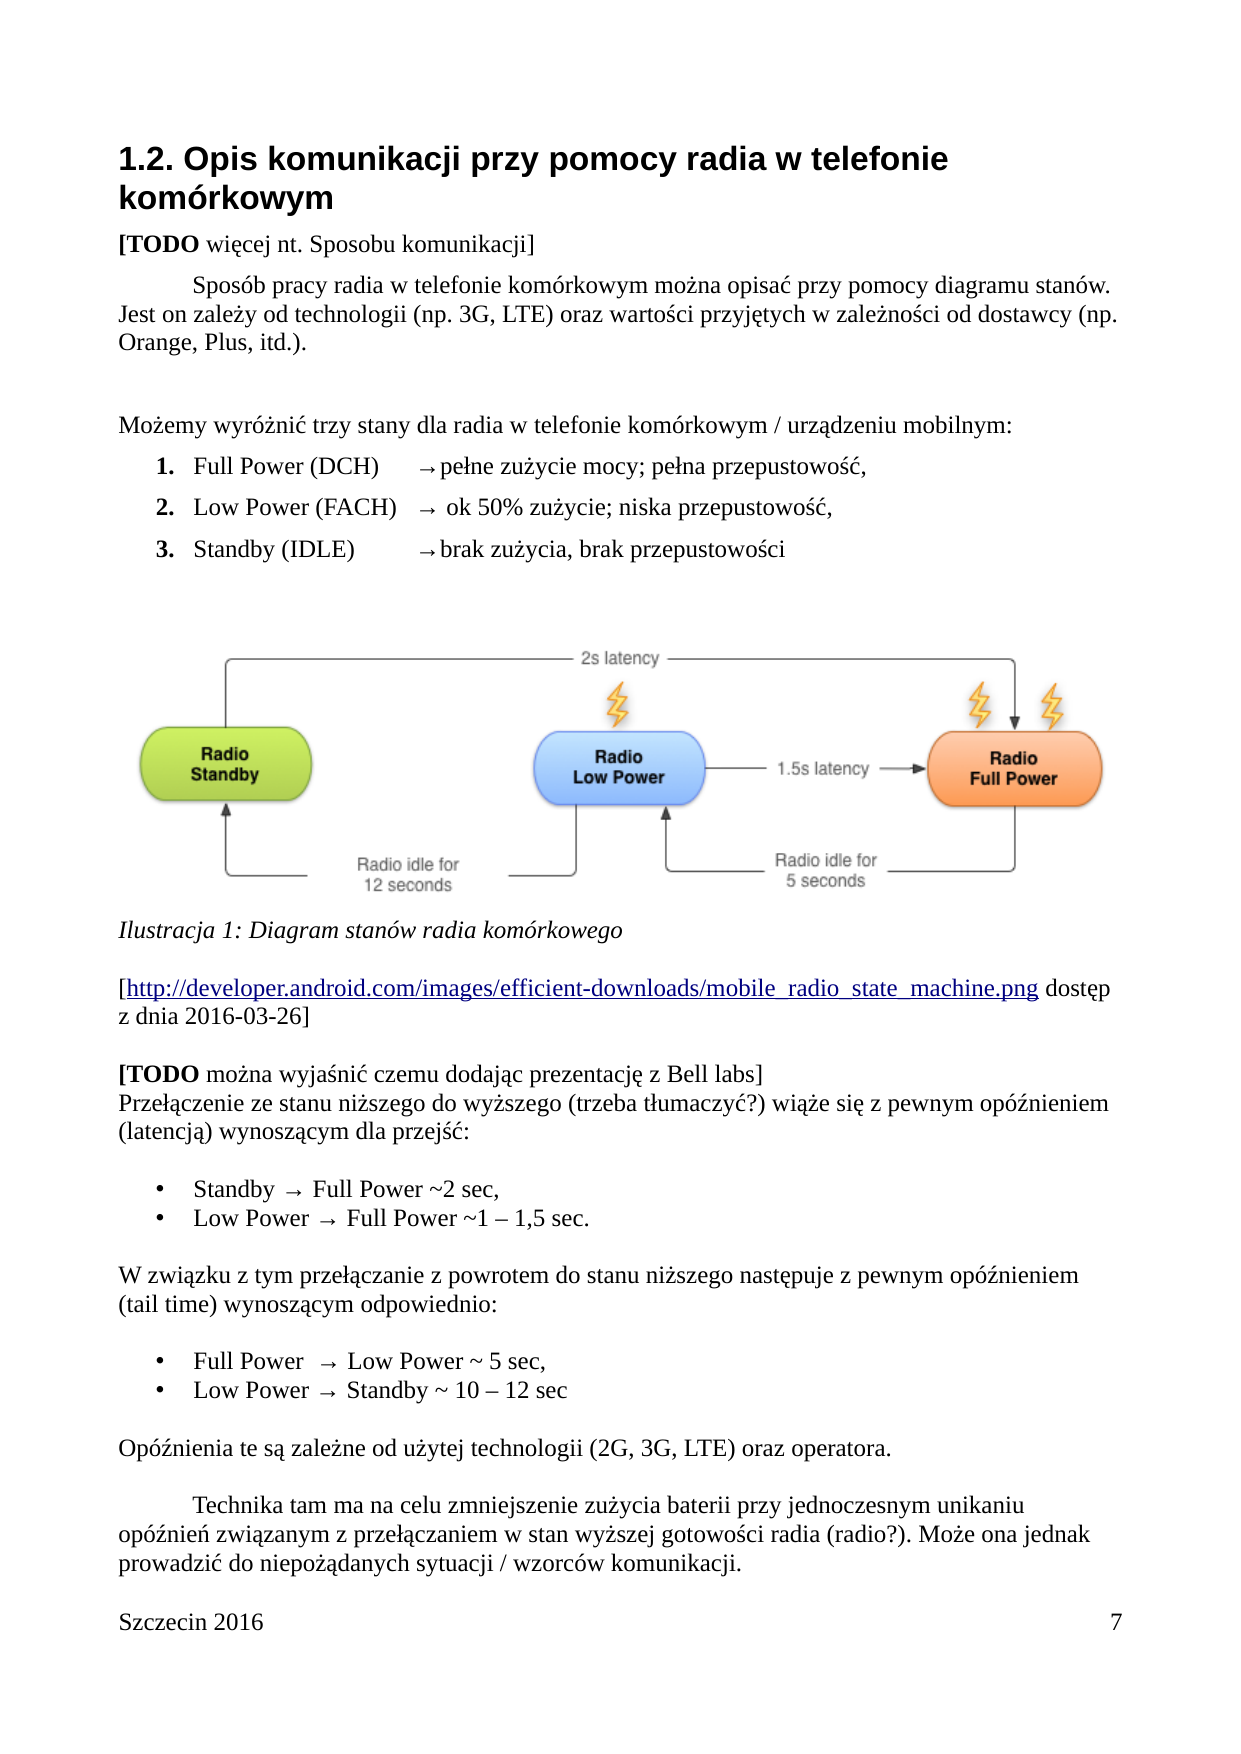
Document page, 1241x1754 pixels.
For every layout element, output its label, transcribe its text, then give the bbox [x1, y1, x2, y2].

subtitle Przełączenie ze stanu niższego do wyższego (trzeba tłumaczyć?) wiąże się z pewnym opóźnieniem (latencją) wynoszącym dla przejść: [118, 1088, 1122, 1174]
list Full Power (DCH) →pełne zużycie mocy; pełna przepustowość, [156, 451, 1122, 480]
text [TODO więcej nt. Sposobu komunikacji] [118, 229, 1122, 257]
subtitle Low Power → Standby ~ 10 – 12 sec [156, 1375, 1122, 1404]
subtitle [TODO można wyjaśnić czemu dodając prezentację z Bell labs] [118, 1059, 1122, 1088]
list Standby (IDLE) →brak zużycia, brak przepustowości [156, 534, 1122, 562]
subtitle [http://developer.android.com/images/efficient-downloads/mobile_radio_state_machine.png dostęp z dnia 2016-03-26] [118, 973, 1122, 1030]
subtitle Standby → Full Power ~2 sec, [156, 1174, 1122, 1203]
text Sposób pracy radia w telefonie komórkowym można opisać przy pomocy diagramu stanów. Jest on zależy od technologii (np. 3G, LTE) oraz wartości przyjętych w zależności od dostawcy (np. Orange, Plus, itd.). [118, 270, 1122, 356]
subtitle Low Power → Full Power ~1 – 1,5 sec. [156, 1203, 1122, 1231]
picture [118, 628, 1123, 916]
subtitle W związku z tym przełączanie z powrotem do stanu niższego następuje z pewnym opóźnieniem (tail time) wynoszącym odpowiednio: [118, 1260, 1122, 1318]
subtitle 1.2. Opis komunikacji przy pomocy radia w telefonie komórkowym [118, 139, 1122, 216]
subtitle Full Power → Low Power ~ 5 sec, [156, 1346, 1122, 1375]
text Ilustracja 1: Diagram stanów radia komórkowego [118, 916, 1122, 944]
text Możemy wyróżnić trzy stany dla radia w telefonie komórkowym / urządzeniu mobilnym: [118, 410, 1122, 439]
list Low Power (FACH) → ok 50% zużycie; niska przepustowość, [156, 492, 1122, 521]
subtitle Opóźnienia te są zależne od użytej technologii (2G, 3G, LTE) oraz operatora. [118, 1433, 1122, 1461]
subtitle Technika tam ma na celu zmniejszenie zużycia baterii przy jednoczesnym unikaniu opóźnień związanym z przełączaniem w stan wyższej gotowości radia (radio?). Może ona jednak prowadzić do niepożądanych sytuacji / wzorców komunikacji. [118, 1490, 1122, 1576]
